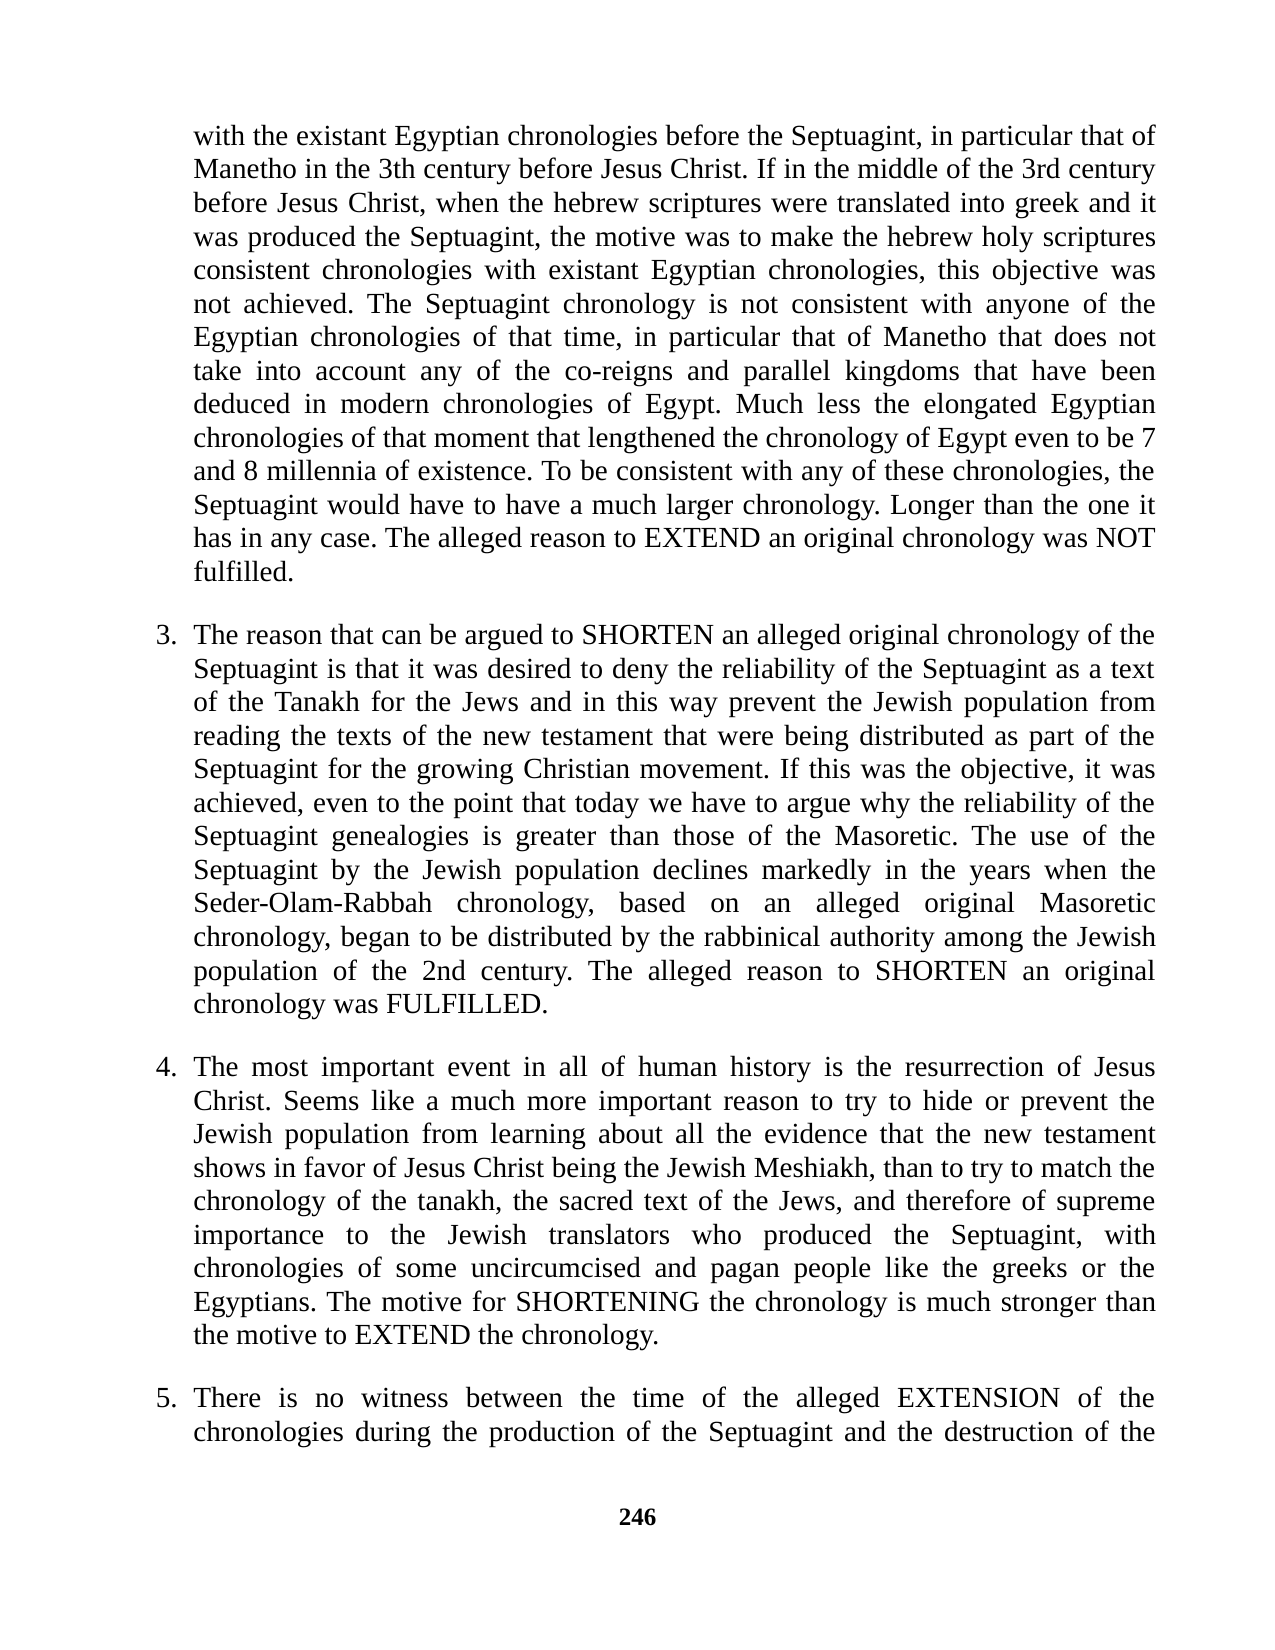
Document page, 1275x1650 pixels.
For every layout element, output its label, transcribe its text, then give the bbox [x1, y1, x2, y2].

list There is no witness between the time of the alleged EXTENSION of the chronologies during the production of the Septuagint and the destruction of the [156, 1381, 1157, 1448]
list with the existant Egyptian chronologies before the Septuagint, in particular that of Manetho in the 3th century before Jesus Christ. If in the middle of the 3rd century before Jesus Christ, when the hebrew scriptures were translated into greek and it was produced the Septuagint, the motive was to make the hebrew holy scriptures consistent chronologies with existant Egyptian chronologies, this objective was not achieved. The Septuagint chronology is not consistent with anyone of the Egyptian chronologies of that time, in particular that of Manetho that does not take into account any of the co-reigns and parallel kingdoms that have been deduced in modern chronologies of Egypt. Much less the elongated Egyptian chronologies of that moment that lengthened the chronology of Egypt even to be 7 and 8 millennia of existence. To be consistent with any of these chronologies, the Septuagint would have to have a much larger chronology. Longer than the one it has in any case. The alleged reason to EXTEND an original chronology was NOT fulfilled. [156, 118, 1157, 588]
list The reason that can be argued to SHORTEN an alleged original chronology of the Septuagint is that it was desired to deny the reliability of the Septuagint as a text of the Tanakh for the Jews and in this way prevent the Jewish population from reading the texts of the new testament that were being distributed as part of the Septuagint for the growing Christian movement. If this was the objective, it was achieved, even to the point that today we have to argue why the reliability of the Septuagint genealogies is greater than those of the Masoretic. The use of the Septuagint by the Jewish population declines markedly in the years when the Seder-Olam-Rabbah chronology, based on an alleged original Masoretic chronology, began to be distributed by the rabbinical authority among the Jewish population of the 2nd century. The alleged reason to SHORTEN an original chronology was FULFILLED. [156, 617, 1157, 1020]
list The most important event in all of human history is the resurrection of Jesus Christ. Seems like a much more important reason to try to hide or prevent the Jewish population from learning about all the evidence that the new testament shows in favor of Jesus Christ being the Jewish Meshiakh, than to try to match the chronology of the tanakh, the sacred text of the Jews, and therefore of supreme importance to the Jewish translators who produced the Septuagint, with chronologies of some uncircumcised and pagan people like the greeks or the Egyptians. The motive for SHORTENING the chronology is much stronger than the motive to EXTEND the chronology. [156, 1049, 1157, 1351]
